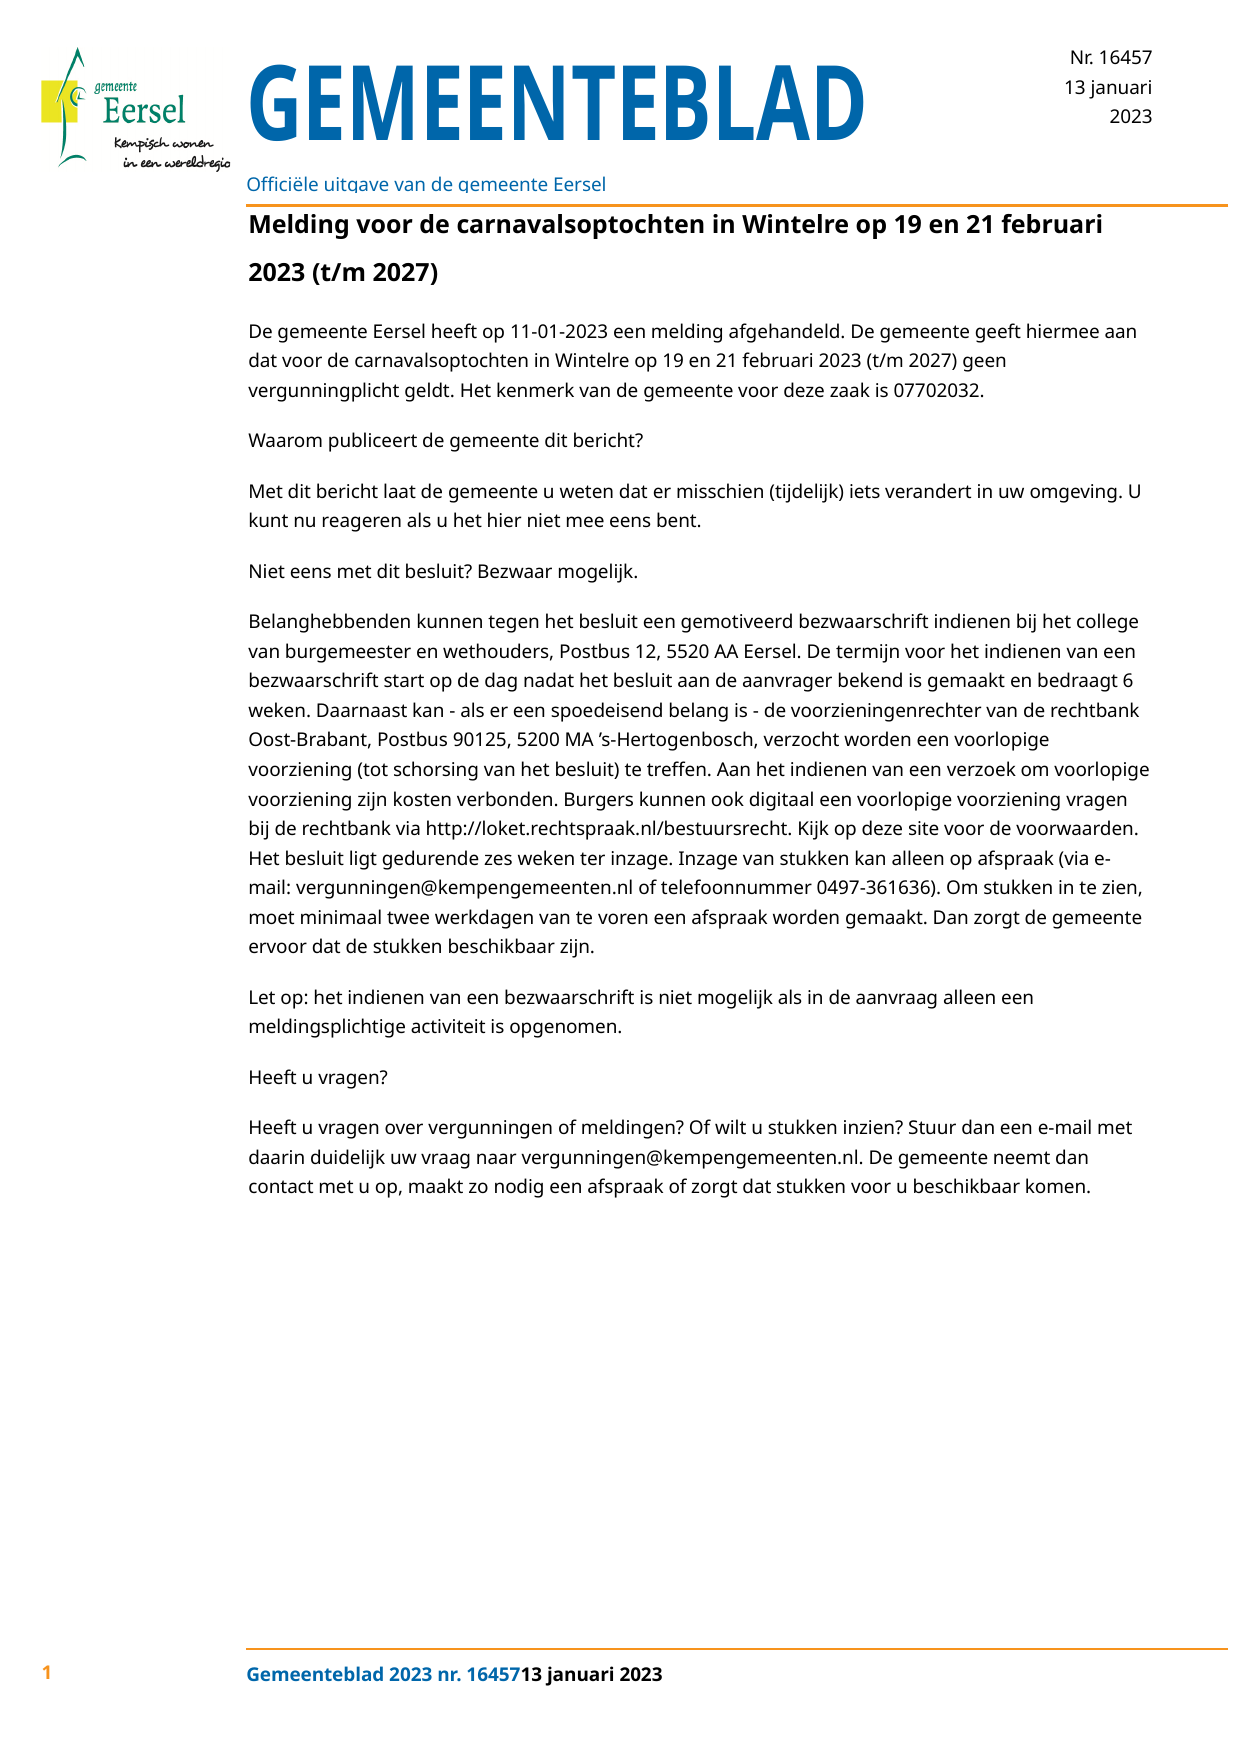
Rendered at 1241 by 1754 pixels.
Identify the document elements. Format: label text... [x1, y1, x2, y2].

picture [41, 47, 231, 172]
text Melding voor de carnavalsoptochten in Wintelre op 19 en 21 februari 2023 (t/m 2027) [248, 207, 1152, 288]
text Met dit bericht laat de gemeente u weten dat er misschien (tijdelijk) iets verandert in uw omgeving. U kunt nu reageren als u het hier niet mee eens bent. [248, 478, 1152, 533]
text Niet eens met dit besluit? Bezwaar mogelijk. [248, 558, 1152, 584]
text Let op: het indienen van een bezwaarschrift is niet mogelijk als in de aanvraag alleen een meldingsplichtige activiteit is opgenomen. [248, 984, 1152, 1039]
text Heeft u vragen over vergunningen of meldingen? Of wilt u stukken inzien? Stuur dan een e-mail met daarin duidelijk uw vraag naar vergunningen@kempengemeenten.nl. De gemeente neemt dan contact met u op, maakt zo nodig een afspraak of zorgt dat stukken voor u beschikbaar komen. [248, 1114, 1152, 1199]
text Belanghebbenden kunnen tegen het besluit een gemotiveerd bezwaarschrift indienen bij het college van burgemeester en wethouders, Postbus 12, 5520 AA Eersel. De termijn voor het indienen van een bezwaarschrift start op de dag nadat het besluit aan de aanvrager bekend is gemaakt en bedraagt 6 weken. Daarnaast kan - als er een spoedeisend belang is - de voorzieningenrechter van de rechtbank Oost-Brabant, Postbus 90125, 5200 MA ’s-Hertogenbosch, verzocht worden een voorlopige voorziening (tot schorsing van het besluit) te treffen. Aan het indienen van een verzoek om voorlopige voorziening zijn kosten verbonden. Burgers kunnen ook digitaal een voorlopige voorziening vragen bij de rechtbank via http://loket.rechtspraak.nl/bestuursrecht. Kijk op deze site voor de voorwaarden. Het besluit ligt gedurende zes weken ter inzage. Inzage van stukken kan alleen op afspraak (via e-mail: vergunningen@kempengemeenten.nl of telefoonnummer 0497-361636). Om stukken in te zien, moet minimaal twee werkdagen van te voren een afspraak worden gemaakt. Dan zorgt de gemeente ervoor dat de stukken beschikbaar zijn. [248, 608, 1152, 959]
text De gemeente Eersel heeft op 11-01-2023 een melding afgehandeld. De gemeente geeft hiermee aan dat voor de carnavalsoptochten in Wintelre op 19 en 21 februari 2023 (t/m 2027) geen vergunningplicht geldt. Het kenmerk van de gemeente voor deze zaak is 07702032. [248, 318, 1152, 403]
text Heeft u vragen? [248, 1064, 1152, 1090]
text Waarom publiceert de gemeente dit bericht? [248, 427, 1152, 453]
